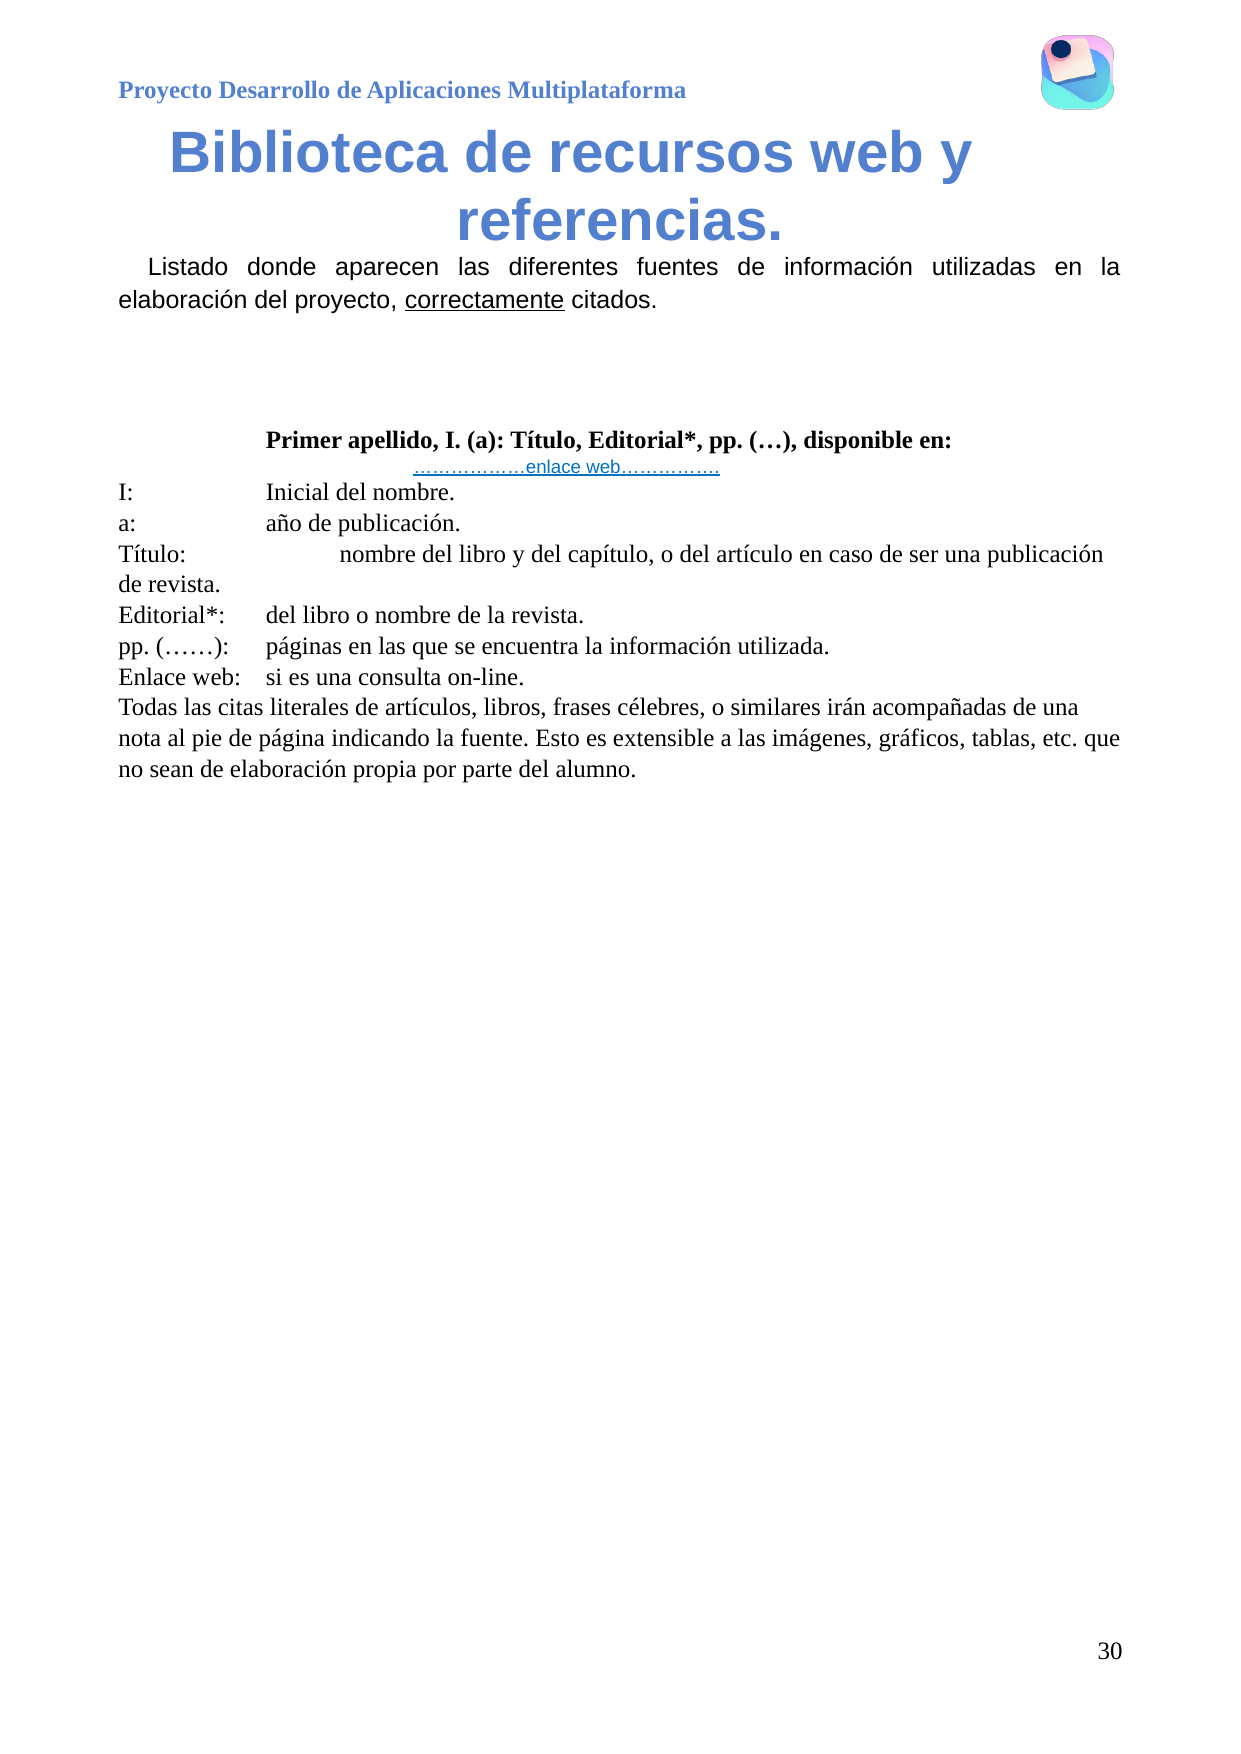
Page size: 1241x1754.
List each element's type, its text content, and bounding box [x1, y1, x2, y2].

text ………………enlace web……………. [339, 456, 1122, 477]
text I: Inicial del nombre. [118, 477, 1122, 506]
text Editorial*: del libro o nombre de la revista. [118, 600, 1122, 629]
text Listado donde aparecen las diferentes fuentes de información utilizadas en la elaboración del proyecto, correctamente citados. [118, 252, 1122, 314]
text a: año de publicación. [118, 508, 1122, 537]
text Todas las citas literales de artículos, libros, frases célebres, o similares irán acompañadas de una nota al pie de página indicando la fuente. Esto es extensible a las imágenes, gráficos, tablas, etc. que no sean de elaboración propia por parte del alumno. [118, 692, 1122, 783]
picture [1025, 26, 1125, 121]
text Primer apellido, I. (a): Título, Editorial*, pp. (…), disponible en: [192, 425, 1122, 454]
text Enlace web: si es una consulta on-line. [118, 662, 1122, 690]
text Título: nombre del libro y del capítulo, o del artículo en caso de ser una publicación de revista. [118, 539, 1122, 598]
subtitle Biblioteca de recursos web y referencias. [118, 118, 1122, 252]
text pp. (……): páginas en las que se encuentra la información utilizada. [118, 631, 1122, 660]
